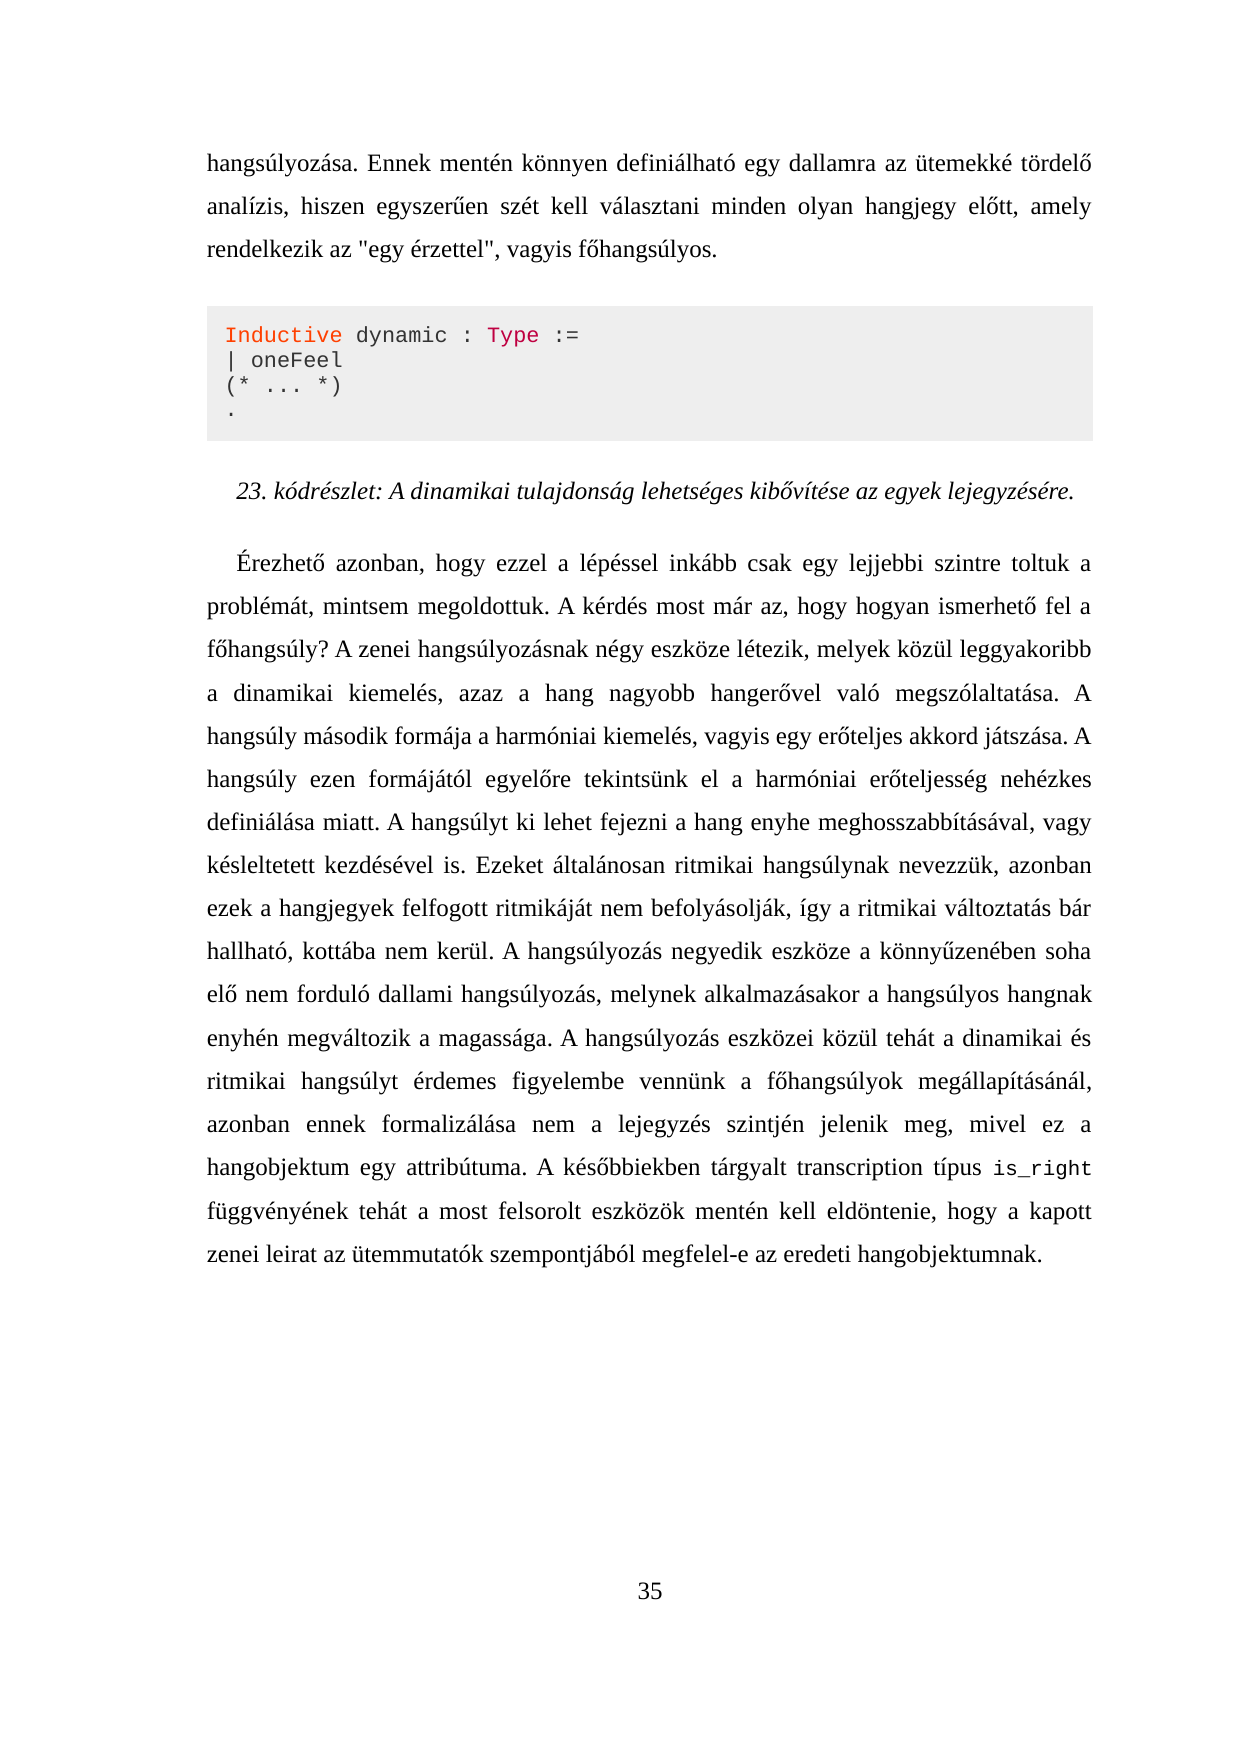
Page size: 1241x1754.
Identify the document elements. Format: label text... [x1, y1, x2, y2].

text Érezhető azonban, hogy ezzel a lépéssel inkább csak egy lejjebbi szintre toltuk a problémát, mintsem megoldottuk. A kérdés most már az, hogy hogyan ismerhető fel a főhangsúly? A zenei hangsúlyozásnak négy eszköze létezik, melyek közül leggyakoribb a dinamikai kiemelés, azaz a hang nagyobb hangerővel való megszólaltatása. A hangsúly második formája a harmóniai kiemelés, vagyis egy erőteljes akkord játszása. A hangsúly ezen formájától egyelőre tekintsünk el a harmóniai erőteljesség nehézkes definiálása miatt. A hangsúlyt ki lehet fejezni a hang enyhe meghosszabbításával, vagy késleltetett kezdésével is. Ezeket általánosan ritmikai hangsúlynak nevezzük, azonban ezek a hangjegyek felfogott ritmikáját nem befolyásolják, így a ritmikai változtatás bár hallható, kottába nem kerül. A hangsúlyozás negyedik eszköze a könnyűzenében soha elő nem forduló dallami hangsúlyozás, melynek alkalmazásakor a hangsúlyos hangnak enyhén megváltozik a magassága. A hangsúlyozás eszközei közül tehát a dinamikai és ritmikai hangsúlyt érdemes figyelembe vennünk a főhangsúlyok megállapításánál, azonban ennek formalizálása nem a lejegyzés szintjén jelenik meg, mivel ez a hangobjektum egy attribútuma. A későbbiekben tárgyalt transcription típus is_right függvényének tehát a most felsorolt eszközök mentén kell eldöntenie, hogy a kapott zenei leirat az ütemmutatók szempontjából megfelel-e az eredeti hangobjektumnak. [207, 548, 1093, 1268]
text 23. kódrészlet: A dinamikai tulajdonság lehetséges kibővítése az egyek lejegyzésére. [207, 476, 1093, 505]
text hangsúlyozása. Ennek mentén könnyen definiálható egy dallamra az ütemekké tördelő analízis, hiszen egyszerűen szét kell választani minden olyan hangjegy előtt, amely rendelkezik az "egy érzettel", vagyis főhangsúlyos. [207, 148, 1093, 263]
text Inductive dynamic : Type := | oneFeel (* ... *) . [207, 306, 1093, 441]
